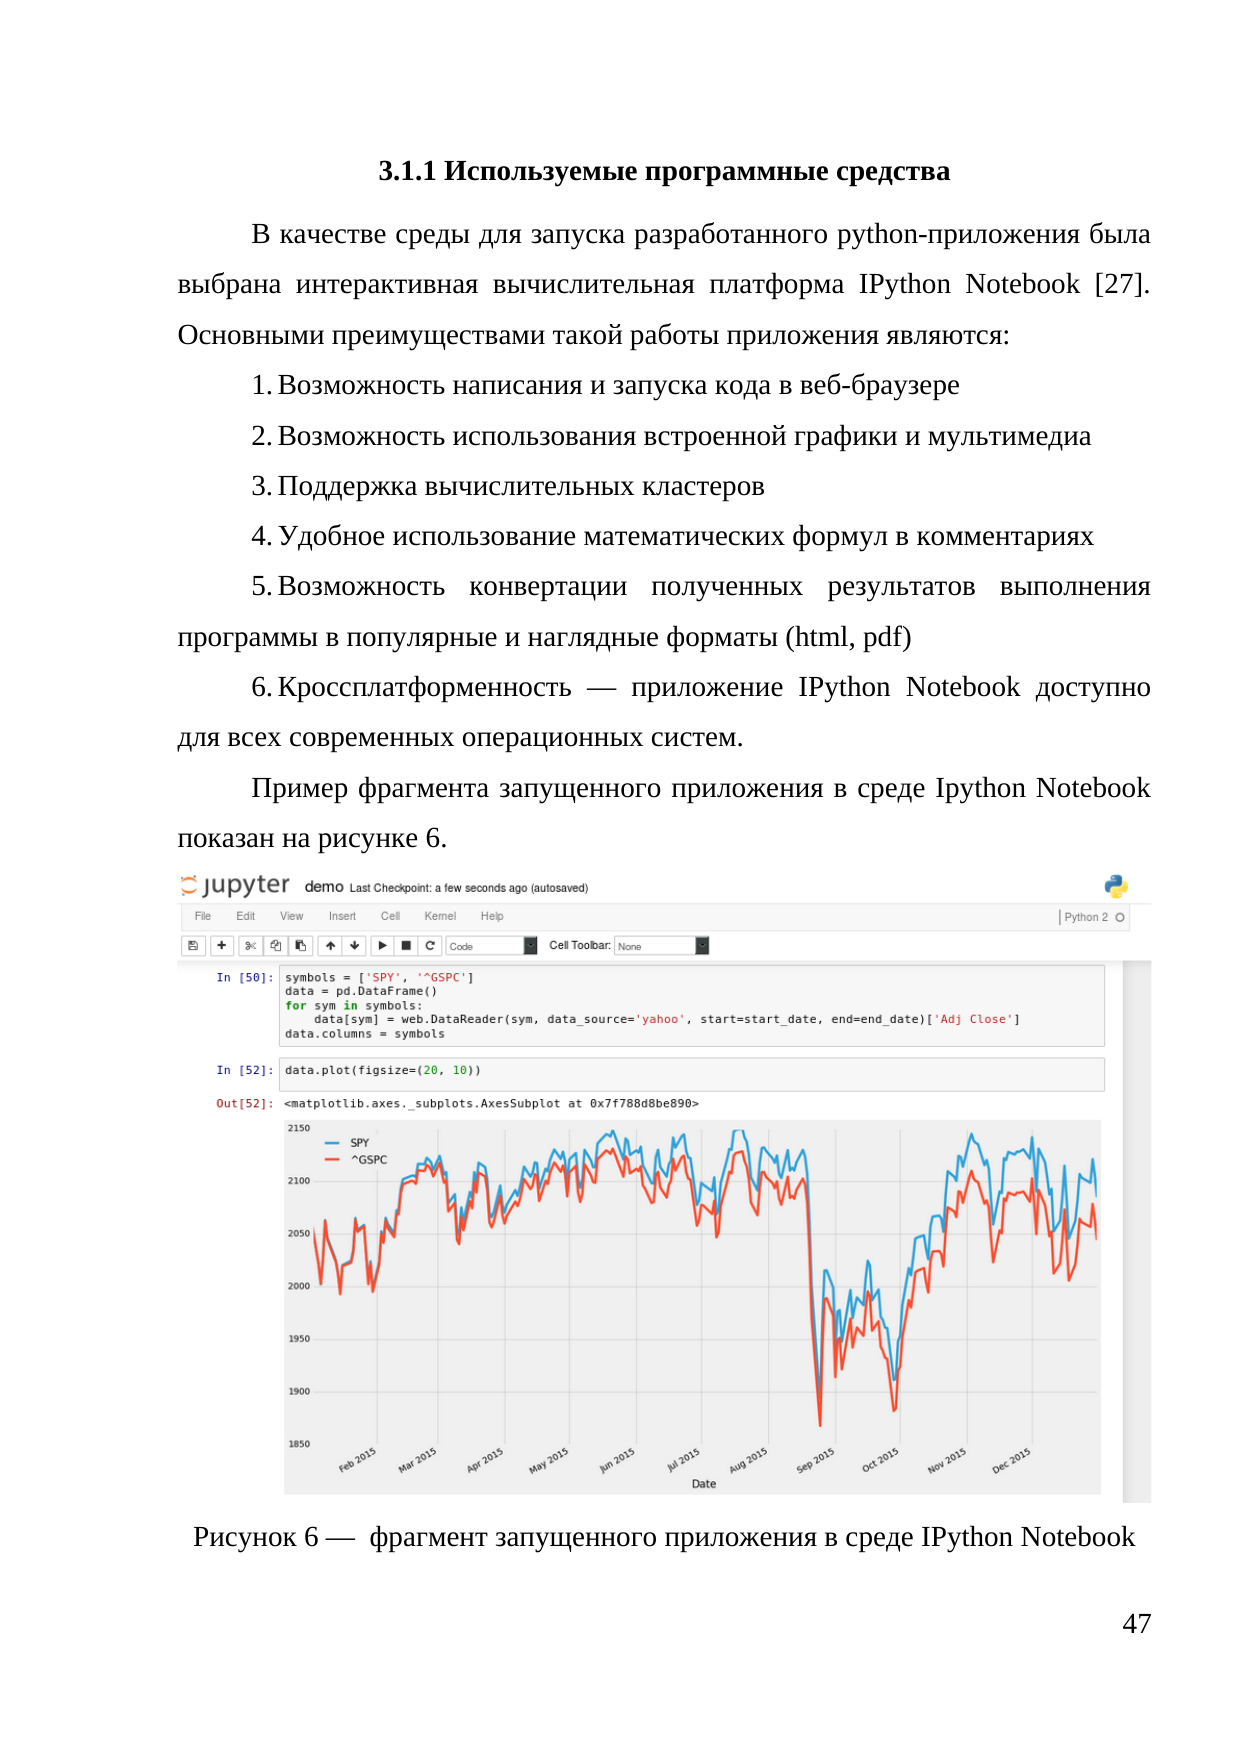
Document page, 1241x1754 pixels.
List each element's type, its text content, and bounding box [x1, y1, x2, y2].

list Возможность использования встроенной графики и мультимедиа [177, 418, 1152, 451]
list Возможность написания и запуска кода в веб-браузере [177, 367, 1152, 401]
list Поддержка вычислительных кластеров [177, 468, 1152, 501]
list Возможность конвертации полученных результатов выполнения программы в популярные и наглядные форматы (html, pdf) [177, 568, 1152, 652]
text В качестве среды для запуска разработанного python-приложения была выбрана интерактивная вычислительная платформа IPython Notebook [27]. Основными преимуществами такой работы приложения являются: [177, 216, 1152, 351]
text Пример фрагмента запущенного приложения в среде Ipython Notebook показан на рисунке 6. [177, 770, 1152, 854]
subtitle 3.1.1 Используемые программные средства [177, 153, 1152, 187]
list Удобное использование математических формул в комментариях [177, 518, 1152, 552]
text Рисунок 6 — фрагмент запущенного приложения в среде IPython Notebook [177, 1503, 1152, 1553]
picture [177, 870, 1152, 1503]
list Кроссплатформенность — приложение IPython Notebook доступно для всех современных операционных систем. [177, 669, 1152, 753]
